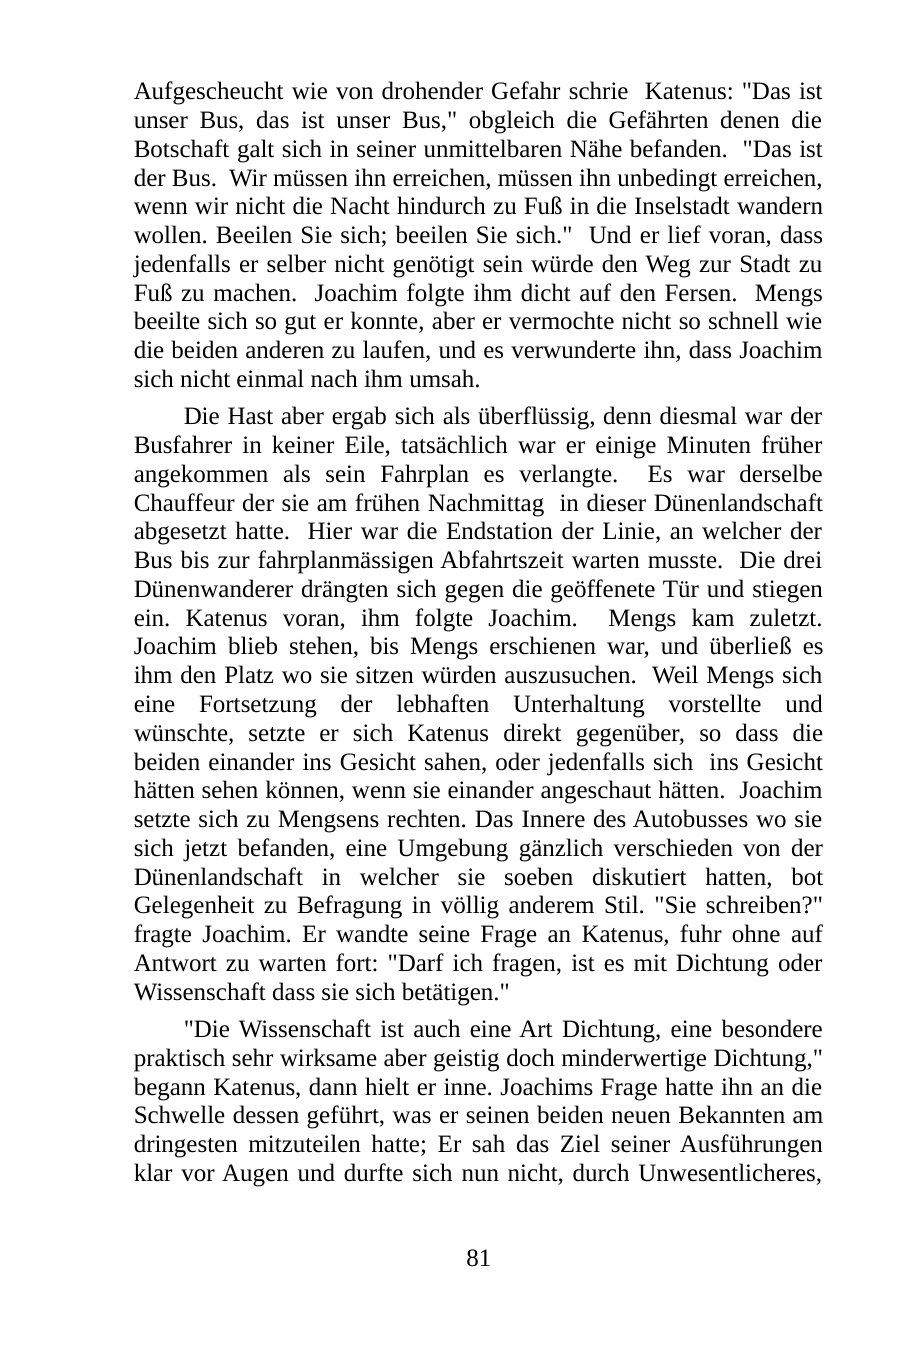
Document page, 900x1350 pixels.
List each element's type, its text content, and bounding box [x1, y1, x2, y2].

text Aufgescheucht wie von drohender Gefahr schrie Katenus: "Das ist unser Bus, das ist unser Bus," obgleich die Gefährten denen die Botschaft galt sich in seiner unmittelbaren Nähe befanden. "Das ist der Bus. Wir müssen ihn erreichen, müssen ihn unbedingt erreichen, wenn wir nicht die Nacht hindurch zu Fuß in die Inselstadt wandern wollen. Beeilen Sie sich; beeilen Sie sich." Und er lief voran, dass jedenfalls er selber nicht genötigt sein würde den Weg zur Stadt zu Fuß zu machen. Joachim folgte ihm dicht auf den Fersen. Mengs beeilte sich so gut er konnte, aber er vermochte nicht so schnell wie die beiden anderen zu laufen, und es verwunderte ihn, dass Joachim sich nicht einmal nach ihm umsah. [133, 76, 823, 393]
text Die Hast aber ergab sich als überflüssig, denn diesmal war der Busfahrer in keiner Eile, tatsächlich war er einige Minuten früher angekommen als sein Fahrplan es verlangte. Es war derselbe Chauffeur der sie am frühen Nachmittag in dieser Dünenlandschaft abgesetzt hatte. Hier war die Endstation der Linie, an welcher der Bus bis zur fahrplanmässigen Abfahrtszeit warten musste. Die drei Dünenwanderer drängten sich gegen die geöffenete Tür und stiegen ein. Katenus voran, ihm folgte Joachim. Mengs kam zuletzt. Joachim blieb stehen, bis Mengs erschienen war, und überließ es ihm den Platz wo sie sitzen würden auszusuchen. Weil Mengs sich eine Fortsetzung der lebhaften Unterhaltung vorstellte und wünschte, setzte er sich Katenus direkt gegenüber, so dass die beiden einander ins Gesicht sahen, oder jedenfalls sich ins Gesicht hätten sehen können, wenn sie einander angeschaut hätten. Joachim setzte sich zu Mengsens rechten. Das Innere des Autobusses wo sie sich jetzt befanden, eine Umgebung gänzlich verschieden von der Dünenlandschaft in welcher sie soeben diskutiert hatten, bot Gelegenheit zu Befragung in völlig anderem Stil. "Sie schreiben?" fragte Joachim. Er wandte seine Frage an Katenus, fuhr ohne auf Antwort zu warten fort: "Darf ich fragen, ist es mit Dichtung oder Wissenschaft dass sie sich betätigen." [133, 402, 823, 1005]
text "Die Wissenschaft ist auch eine Art Dichtung, eine besondere praktisch sehr wirksame aber geistig doch minderwertige Dichtung," begann Katenus, dann hielt er inne. Joachims Frage hatte ihn an die Schwelle dessen geführt, was er seinen beiden neuen Bekannten am dringesten mitzuteilen hatte; Er sah das Ziel seiner Ausführungen klar vor Augen und durfte sich nun nicht, durch Unwesentlicheres, [133, 1014, 823, 1187]
